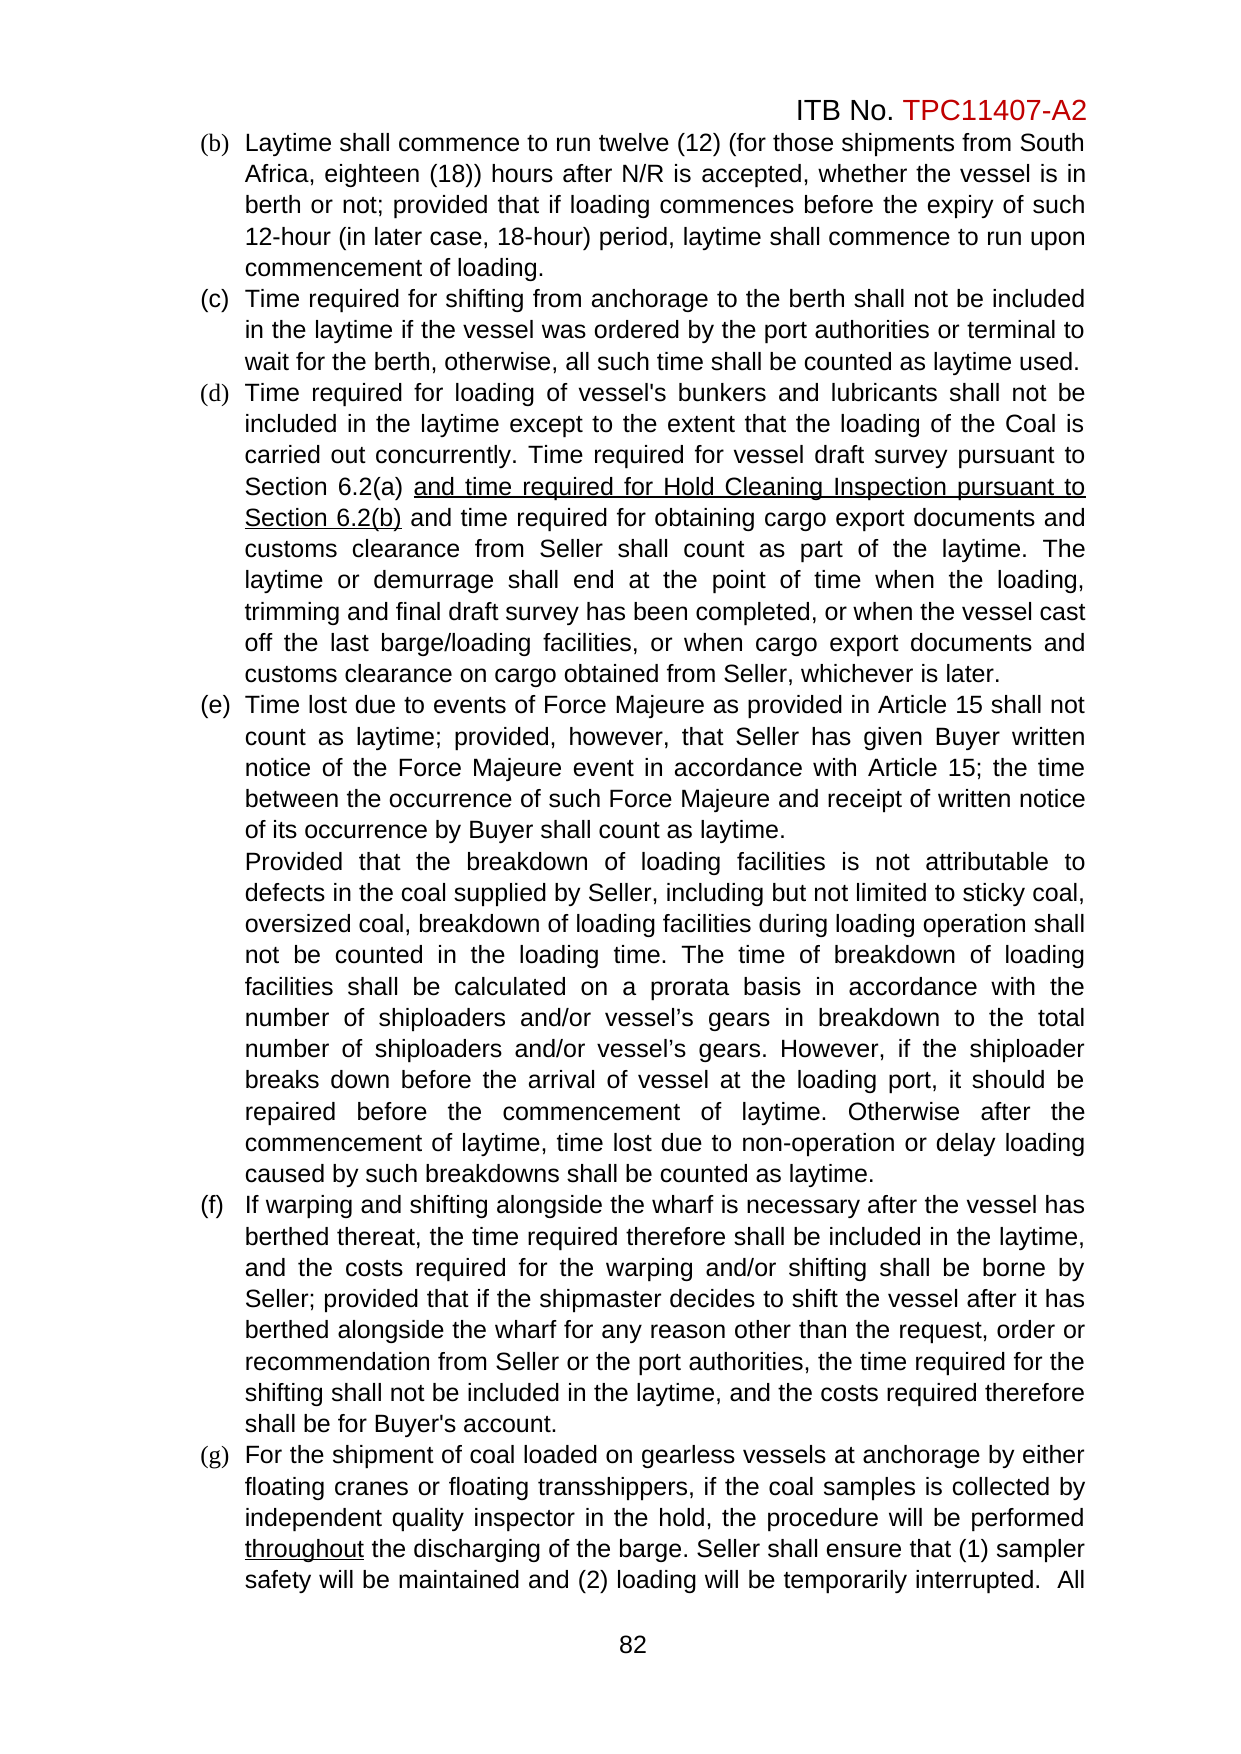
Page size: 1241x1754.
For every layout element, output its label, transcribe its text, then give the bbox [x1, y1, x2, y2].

list Time required for loading of vessel's bunkers and lubricants shall not be included in the laytime except to the extent that the loading of the Coal is carried out concurrently. Time required for vessel draft survey pursuant to Section 6.2(a) and time required for Hold Cleaning Inspection pursuant to Section 6.2(b) and time required for obtaining cargo export documents and customs clearance from Seller shall count as part of the laytime. The laytime or demurrage shall end at the point of time when the loading, trimming and final draft survey has been completed, or when the vessel cast off the last barge/loading facilities, or when cargo export documents and customs clearance on cargo obtained from Seller, whichever is later. [200, 376, 1087, 689]
text Provided that the breakdown of loading facilities is not attributable to defects in the coal supplied by Seller, including but not limited to sticky coal, oversized coal, breakdown of loading facilities during loading operation shall not be counted in the loading time. The time of breakdown of loading facilities shall be calculated on a prorata basis in accordance with the number of shiploaders and/or vessel’s gears in breakdown to the total number of shiploaders and/or vessel’s gears. However, if the shiploader breaks down before the arrival of vessel at the loading port, it should be repaired before the commencement of laytime. Otherwise after the commencement of laytime, time lost due to non-operation or delay loading caused by such breakdowns shall be counted as laytime. [244, 845, 1087, 1189]
list For the shipment of coal loaded on gearless vessels at anchorage by either floating cranes or floating transshippers, if the coal samples is collected by independent quality inspector in the hold, the procedure will be performed throughout the discharging of the barge. Seller shall ensure that (1) sampler safety will be maintained and (2) loading will be temporarily interrupted. All [200, 1439, 1087, 1595]
list If warping and shifting alongside the wharf is necessary after the vessel has berthed thereat, the time required therefore shall be included in the laytime, and the costs required for the warping and/or shifting shall be borne by Seller; provided that if the shipmaster decides to shift the vessel after it has berthed alongside the wharf for any reason other than the request, order or recommendation from Seller or the port authorities, the time required for the shifting shall not be included in the laytime, and the costs required therefore shall be for Buyer's account. [200, 1189, 1087, 1439]
list Time required for shifting from anchorage to the berth shall not be included in the laytime if the vessel was ordered by the port authorities or terminal to wait for the berth, otherwise, all such time shall be counted as laytime used. [200, 282, 1087, 376]
list Laytime shall commence to run twelve (12) (for those shipments from South Africa, eighteen (18)) hours after N/R is accepted, whether the vessel is in berth or not; provided that if loading commences before the expiry of such 12-hour (in later case, 18-hour) period, laytime shall commence to run upon commencement of loading. [200, 126, 1087, 282]
list Time lost due to events of Force Majeure as provided in Article 15 shall not count as laytime; provided, however, that Seller has given Buyer written notice of the Force Majeure event in accordance with Article 15; the time between the occurrence of such Force Majeure and receipt of written notice of its occurrence by Buyer shall count as laytime. [200, 689, 1087, 845]
